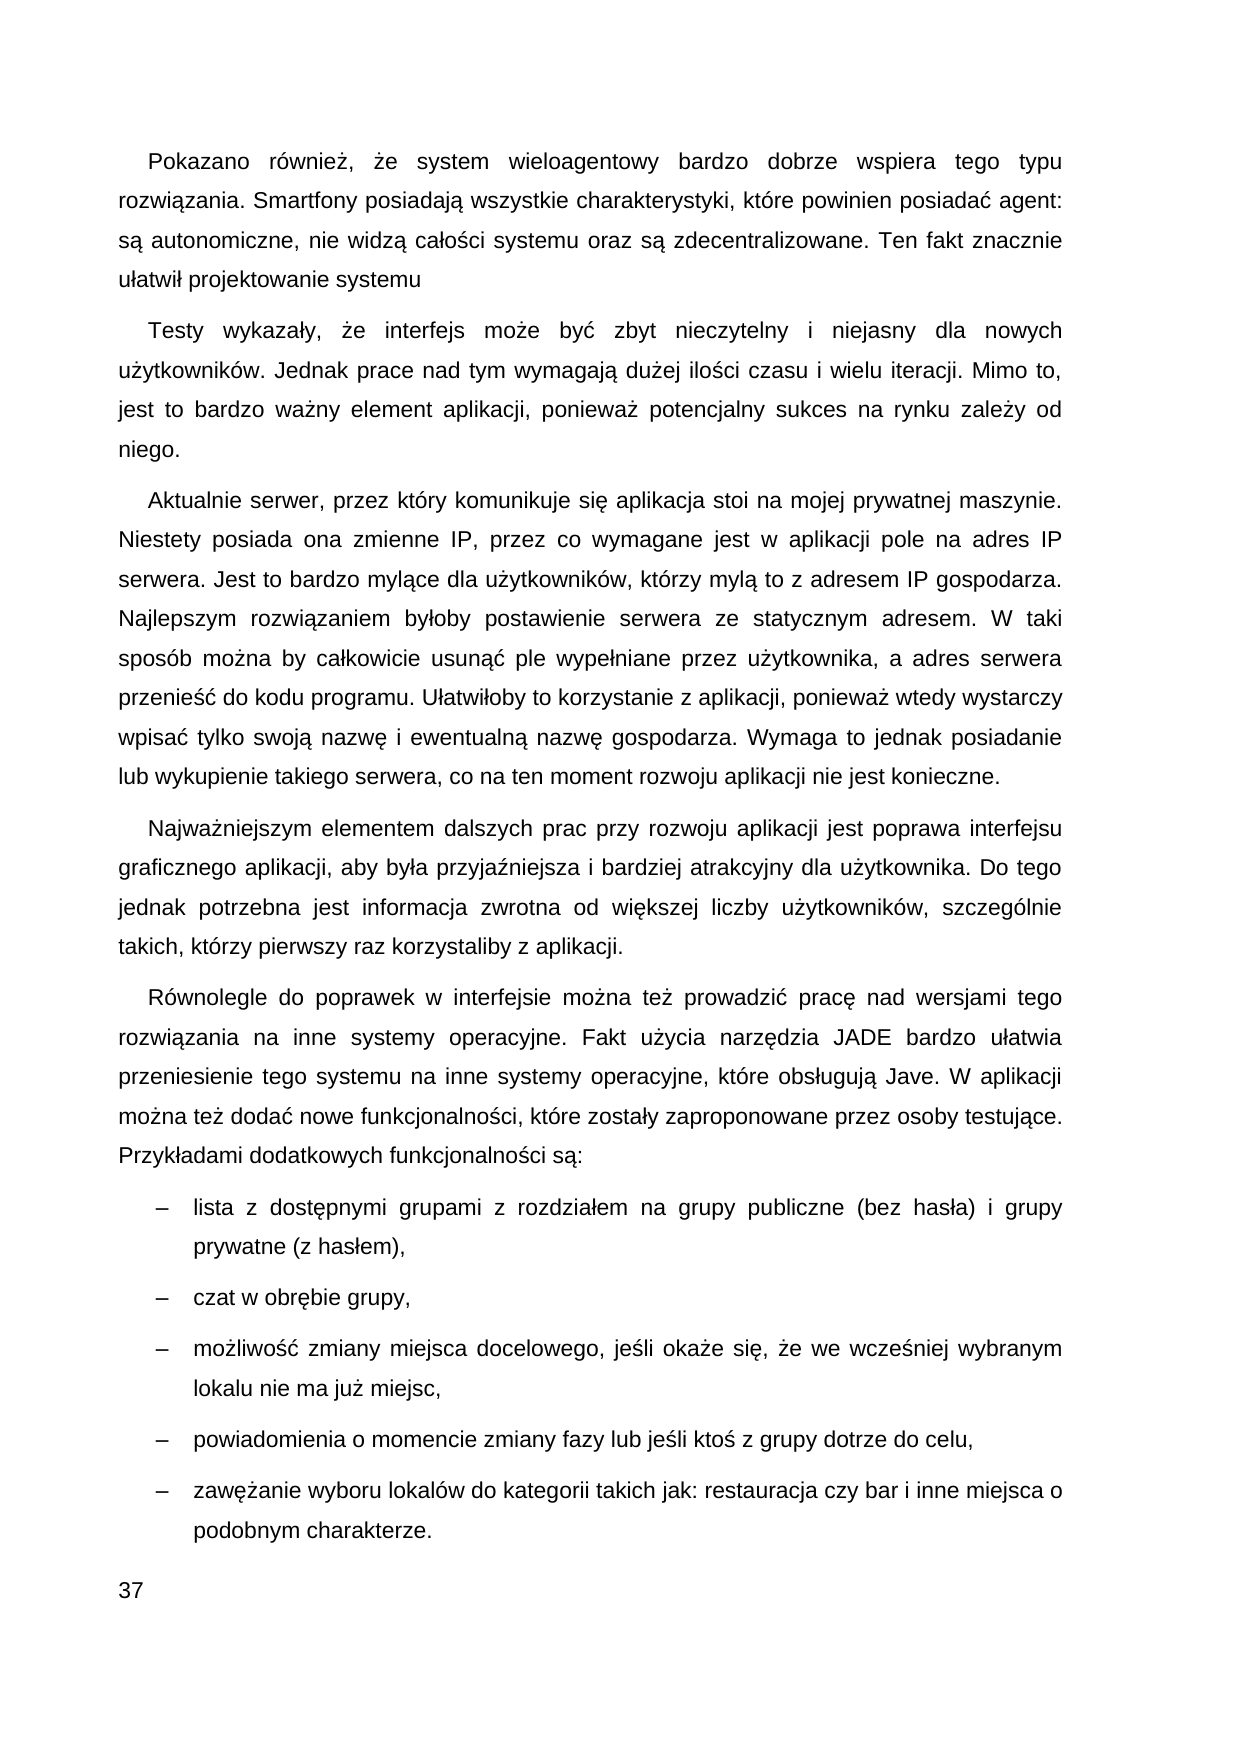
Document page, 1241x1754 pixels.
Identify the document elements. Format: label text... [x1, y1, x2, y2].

text Pokazano również, że system wieloagentowy bardzo dobrze wspiera tego typu rozwiązania. Smartfony posiadają wszystkie charakterystyki, które powinien posiadać agent: są autonomiczne, nie widzą całości systemu oraz są zdecentralizowane. Ten fakt znacznie ułatwił projektowanie systemu [118, 148, 1063, 292]
text Testy wykazały, że interfejs może być zbyt nieczytelny i niejasny dla nowych użytkowników. Jednak prace nad tym wymagają dużej ilości czasu i wielu iteracji. Mimo to, jest to bardzo ważny element aplikacji, ponieważ potencjalny sukces na rynku zależy od niego. [118, 317, 1063, 462]
text Równolegle do poprawek w interfejsie można też prowadzić pracę nad wersjami tego rozwiązania na inne systemy operacyjne. Fakt użycia narzędzia JADE bardzo ułatwia przeniesienie tego systemu na inne systemy operacyjne, które obsługują Jave. W aplikacji można też dodać nowe funkcjonalności, które zostały zaproponowane przez osoby testujące. Przykładami dodatkowych funkcjonalności są: [118, 984, 1063, 1168]
list powiadomienia o momencie zmiany fazy lub jeśli ktoś z grupy dotrze do celu, [156, 1426, 1063, 1452]
list zawężanie wyboru lokalów do kategorii takich jak: restauracja czy bar i inne miejsca o podobnym charakterze. [156, 1477, 1063, 1543]
text Najważniejszym elementem dalszych prac przy rozwoju aplikacji jest poprawa interfejsu graficznego aplikacji, aby była przyjaźniejsza i bardziej atrakcyjny dla użytkownika. Do tego jednak potrzebna jest informacja zwrotna od większej liczby użytkowników, szczególnie takich, którzy pierwszy raz korzystaliby z aplikacji. [118, 814, 1063, 959]
list lista z dostępnymi grupami z rozdziałem na grupy publiczne (bez hasła) i grupy prywatne (z hasłem), [156, 1193, 1063, 1259]
list czat w obrębie grupy, [156, 1284, 1063, 1311]
list możliwość zmiany miejsca docelowego, jeśli okaże się, że we wcześniej wybranym lokalu nie ma już miejsc, [156, 1335, 1063, 1401]
text Aktualnie serwer, przez który komunikuje się aplikacja stoi na mojej prywatnej maszynie. Niestety posiada ona zmienne IP, przez co wymagane jest w aplikacji pole na adres IP serwera. Jest to bardzo mylące dla użytkowników, którzy mylą to z adresem IP gospodarza. Najlepszym rozwiązaniem byłoby postawienie serwera ze statycznym adresem. W taki sposób można by całkowicie usunąć ple wypełniane przez użytkownika, a adres serwera przenieść do kodu programu. Ułatwiłoby to korzystanie z aplikacji, ponieważ wtedy wystarczy wpisać tylko swoją nazwę i ewentualną nazwę gospodarza. Wymaga to jednak posiadanie lub wykupienie takiego serwera, co na ten moment rozwoju aplikacji nie jest konieczne. [118, 487, 1063, 790]
